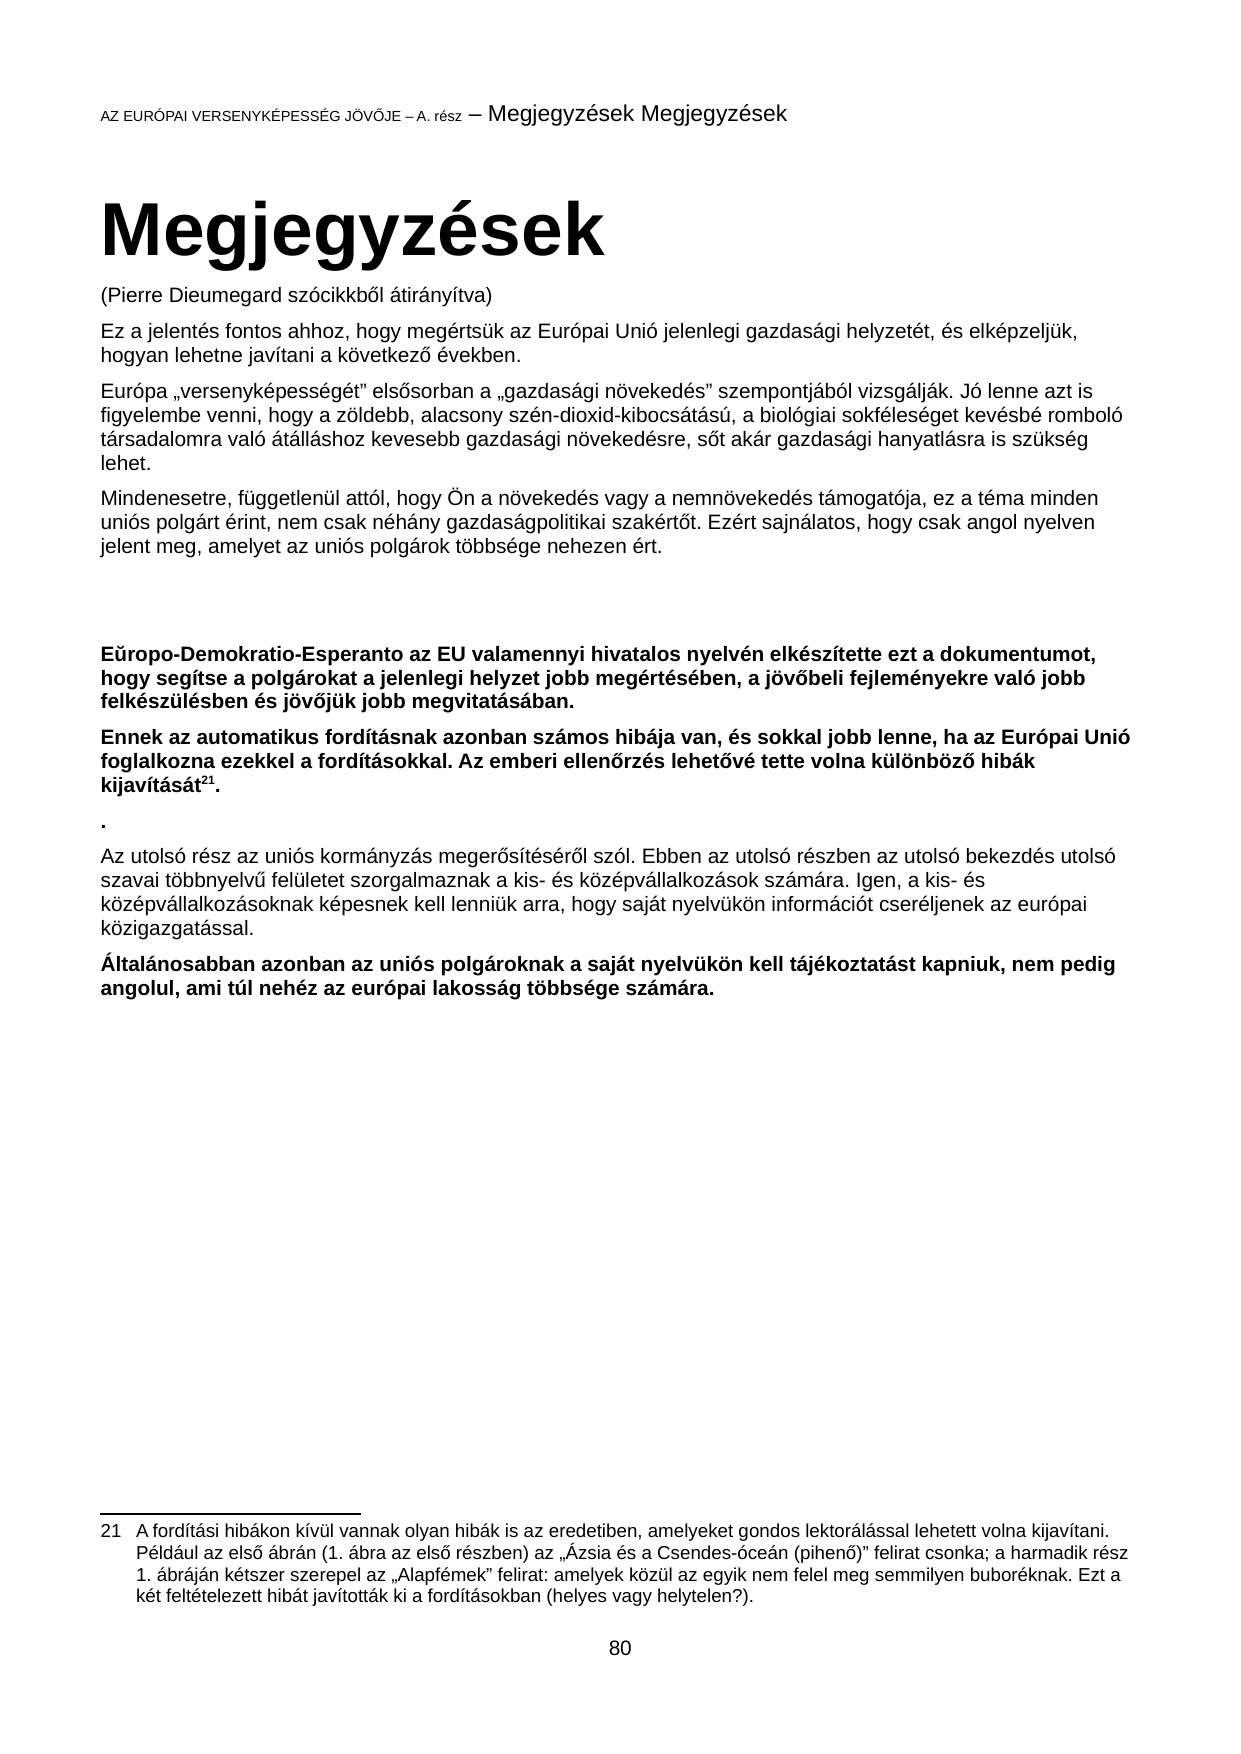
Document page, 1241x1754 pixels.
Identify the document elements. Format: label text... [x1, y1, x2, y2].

text Az utolsó rész az uniós kormányzás megerősítéséről szól. Ebben az utolsó részben az utolsó bekezdés utolsó szavai többnyelvű felületet szorgalmaznak a kis- és középvállalkozások számára. Igen, a kis- és középvállalkozásoknak képesnek kell lenniük arra, hogy saját nyelvükön információt cseréljenek az európai közigazgatással. [100, 844, 1140, 940]
text (Pierre Dieumegard szócikkből átirányítva) [100, 283, 1140, 307]
text Általánosabban azonban az uniós polgároknak a saját nyelvükön kell tájékoztatást kapniuk, nem pedig angolul, ami túl nehéz az európai lakosság többsége számára. [100, 952, 1140, 1000]
text Ennek az automatikus fordításnak azonban számos hibája van, és sokkal jobb lenne, ha az Európai Unió foglalkozna ezekkel a fordításokkal. Az emberi ellenőrzés lehetővé tette volna különböző hibák kijavítását. [100, 725, 1140, 797]
text Eŭropo-Demokratio-Esperanto az EU valamennyi hivatalos nyelvén elkészítette ezt a dokumentumot, hogy segítse a polgárokat a jelenlegi helyzet jobb megértésében, a jövőbeli fejleményekre való jobb felkészülésben és jövőjük jobb megvitatásában. [100, 641, 1140, 713]
text . [100, 809, 1140, 833]
text Mindenesetre, függetlenül attól, hogy Ön a növekedés vagy a nemnövekedés támogatója, ez a téma minden uniós polgárt érint, nem csak néhány gazdaságpolitikai szakértőt. Ezért sajnálatos, hogy csak angol nyelven jelent meg, amelyet az uniós polgárok többsége nehezen ért. [100, 486, 1140, 558]
text Ez a jelentés fontos ahhoz, hogy megértsük az Európai Unió jelenlegi gazdasági helyzetét, és elképzeljük, hogyan lehetne javítani a következő években. [100, 319, 1140, 367]
subtitle Megjegyzések [100, 184, 1140, 271]
text A fordítási hibákon kívül vannak olyan hibák is az eredetiben, amelyeket gondos lektorálással lehetett volna kijavítani. Például az első ábrán (1. ábra az első részben) az „Ázsia és a Csendes-óceán (pihenő)” felirat csonka; a harmadik rész 1. ábráján kétszer szerepel az „Alapfémek” felirat: amelyek közül az egyik nem felel meg semmilyen buboréknak. Ezt a két feltételezett hibát javították ki a fordításokban (helyes vagy helytelen?). [100, 1520, 1140, 1606]
text Európa „versenyképességét” elsősorban a „gazdasági növekedés” szempontjából vizsgálják. Jó lenne azt is figyelembe venni, hogy a zöldebb, alacsony szén-dioxid-kibocsátású, a biológiai sokféleséget kevésbé romboló társadalomra való átálláshoz kevesebb gazdasági növekedésre, sőt akár gazdasági hanyatlásra is szükség lehet. [100, 379, 1140, 474]
